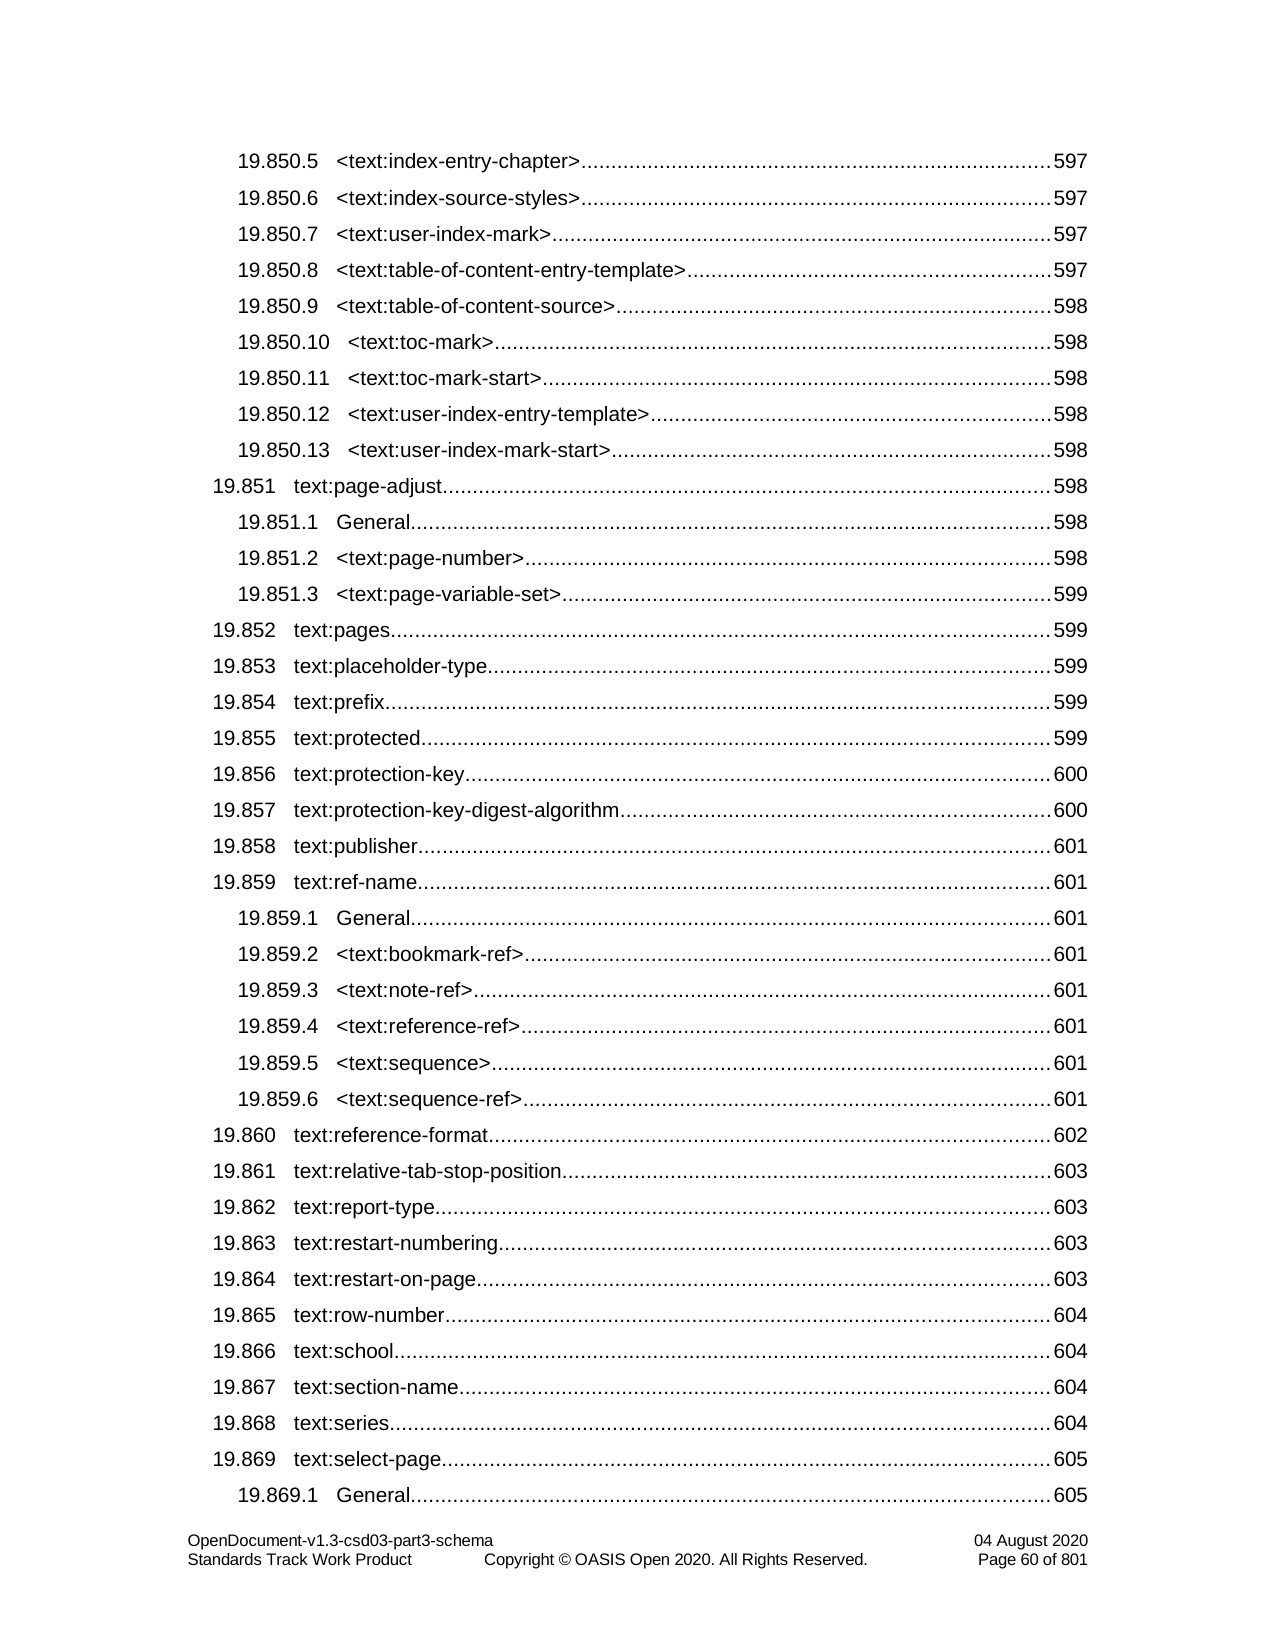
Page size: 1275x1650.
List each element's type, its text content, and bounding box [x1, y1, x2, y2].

text 19.859.2 <text:bookmark-ref> 601 [237, 943, 1088, 966]
text 19.863 text:restart-numbering 603 [212, 1231, 1088, 1255]
text 19.865 text:row-number 604 [212, 1303, 1088, 1327]
text 19.850.10 <text:toc-mark> 598 [237, 330, 1088, 354]
text 19.859.4 <text:reference-ref> 601 [237, 1015, 1088, 1038]
text 19.868 text:series 604 [212, 1411, 1088, 1435]
text 19.858 text:publisher 601 [212, 835, 1088, 858]
text 19.850.5 <text:index-entry-chapter> 597 [237, 150, 1088, 173]
text 19.855 text:protected 599 [212, 727, 1088, 750]
text 19.859.3 <text:note-ref> 601 [237, 979, 1088, 1002]
text 19.850.11 <text:toc-mark-start> 598 [237, 366, 1088, 390]
text 19.860 text:reference-format 602 [212, 1123, 1088, 1147]
text 19.851.2 <text:page-number> 598 [237, 546, 1088, 570]
text 19.850.13 <text:user-index-mark-start> 598 [237, 438, 1088, 462]
text 19.859 text:ref-name 601 [212, 871, 1088, 894]
text 19.859.1 General 601 [237, 907, 1088, 930]
text 19.857 text:protection-key-digest-algorithm 600 [212, 799, 1088, 822]
text 19.869.1 General 605 [237, 1483, 1088, 1507]
text 19.850.6 <text:index-source-styles> 597 [237, 186, 1088, 209]
text 19.866 text:school 604 [212, 1339, 1088, 1363]
text 19.854 text:prefix 599 [212, 691, 1088, 714]
text 19.850.8 <text:table-of-content-entry-template> 597 [237, 258, 1088, 282]
text 19.851 text:page-adjust 598 [212, 474, 1088, 498]
text 19.850.12 <text:user-index-entry-template> 598 [237, 402, 1088, 426]
text 19.859.5 <text:sequence> 601 [237, 1051, 1088, 1074]
text 19.856 text:protection-key 600 [212, 763, 1088, 786]
text 19.867 text:section-name 604 [212, 1375, 1088, 1399]
text 19.850.9 <text:table-of-content-source> 598 [237, 294, 1088, 318]
text 19.869 text:select-page 605 [212, 1447, 1088, 1471]
text 19.862 text:report-type 603 [212, 1195, 1088, 1219]
text 19.852 text:pages 599 [212, 618, 1088, 642]
text 19.851.3 <text:page-variable-set> 599 [237, 582, 1088, 606]
text 19.850.7 <text:user-index-mark> 597 [237, 222, 1088, 246]
text 19.859.6 <text:sequence-ref> 601 [237, 1087, 1088, 1111]
text 19.861 text:relative-tab-stop-position 603 [212, 1159, 1088, 1183]
text 19.851.1 General 598 [237, 510, 1088, 534]
text 19.864 text:restart-on-page 603 [212, 1267, 1088, 1291]
text 19.853 text:placeholder-type 599 [212, 654, 1088, 678]
